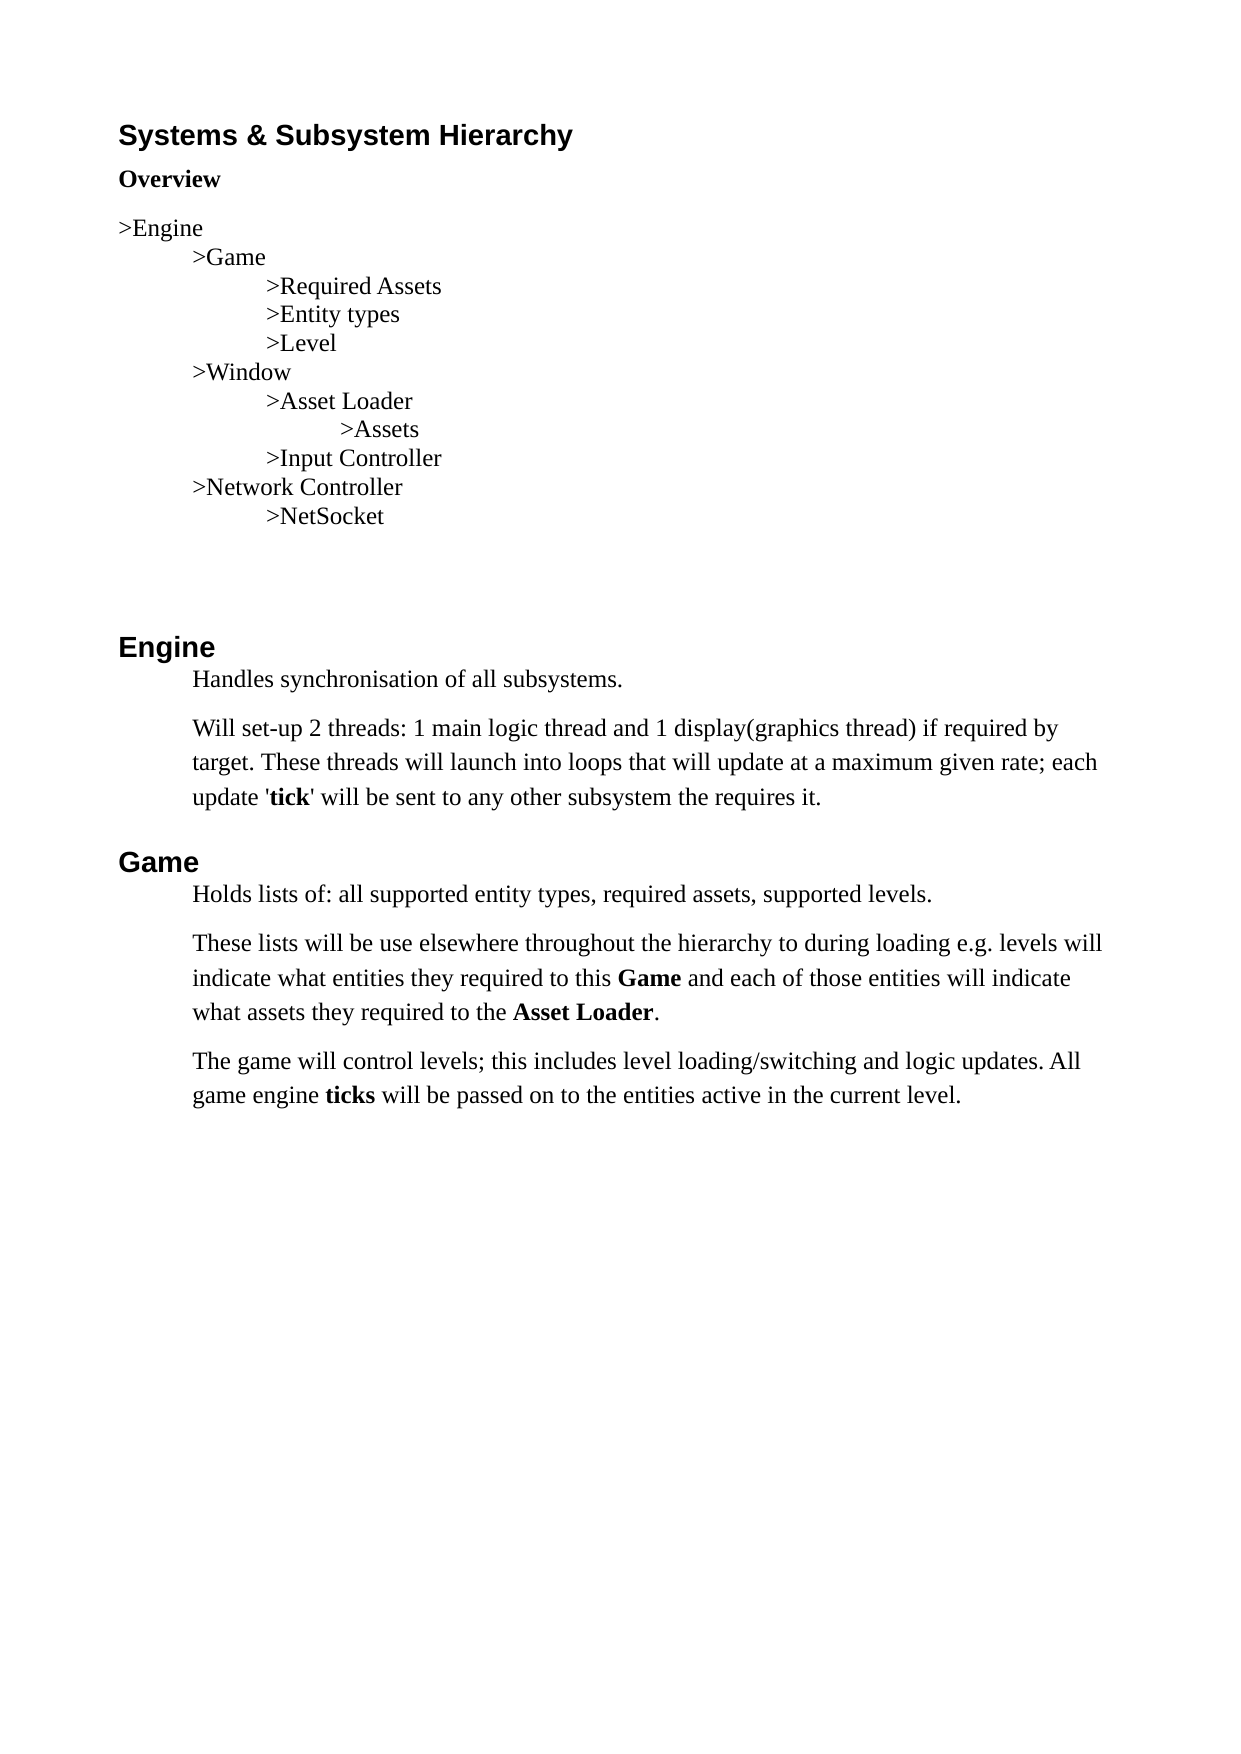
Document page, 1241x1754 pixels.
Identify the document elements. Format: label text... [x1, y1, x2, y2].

text >Required Assets [118, 271, 1122, 299]
text Overview [118, 164, 1122, 193]
text The game will control levels; this includes level loading/switching and logic updates. All game engine ticks will be passed on to the entities active in the current level. [118, 1046, 1122, 1109]
text These lists will be use elsewhere throughout the hierarchy to during loading e.g. levels will indicate what entities they required to this Game and each of those entities will indicate what assets they required to the Asset Loader. [118, 928, 1122, 1026]
text >Assets [118, 414, 1122, 443]
text >NetSocket [118, 501, 1122, 529]
text >Window [118, 357, 1122, 386]
subtitle Engine [118, 630, 1122, 664]
text Will set-up 2 threads: 1 main logic thread and 1 display(graphics thread) if required by target. These threads will launch into loops that will update at a maximum given rate; each update 'tick' will be sent to any other subsystem the requires it. [118, 713, 1122, 811]
subtitle Systems & Subsystem Hierarchy [118, 118, 1122, 152]
text Handles synchronisation of all subsystems. [118, 664, 1122, 693]
text >Asset Loader [118, 386, 1122, 414]
text >Engine [118, 213, 1122, 242]
text >Level [118, 328, 1122, 357]
text >Game [118, 242, 1122, 271]
subtitle Game [118, 846, 1122, 879]
text >Network Controller [118, 472, 1122, 501]
text Holds lists of: all supported entity types, required assets, supported levels. [118, 879, 1122, 908]
text >Entity types [118, 299, 1122, 328]
text >Input Controller [118, 443, 1122, 472]
